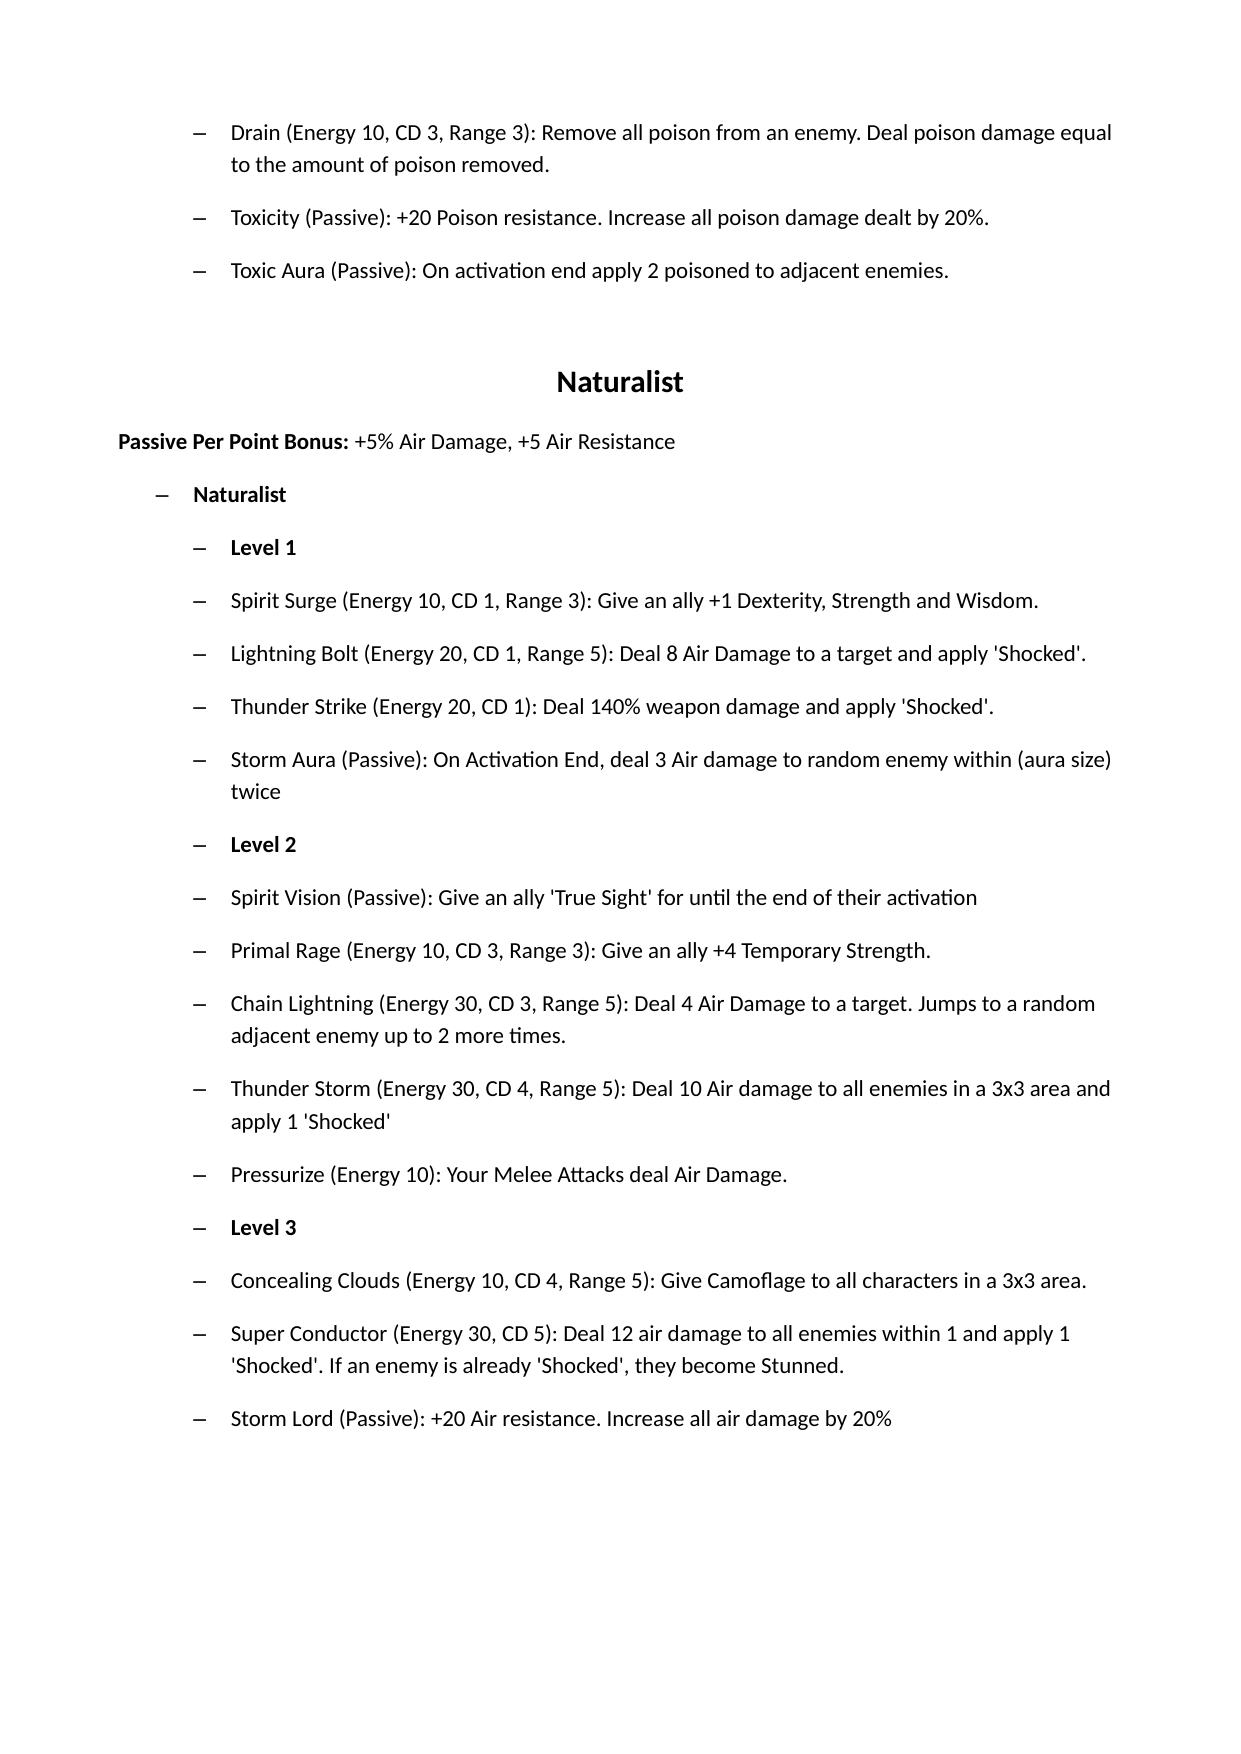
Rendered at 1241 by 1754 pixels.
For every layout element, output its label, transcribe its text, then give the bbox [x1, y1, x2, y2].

list Lightning Bolt (Energy 20, CD 1, Range 5): Deal 8 Air Damage to a target and apply 'Shocked'. [193, 639, 1122, 667]
list Drain (Energy 10, CD 3, Range 3): Remove all poison from an enemy. Deal poison damage equal to the amount of poison removed. [193, 118, 1122, 178]
list Storm Lord (Passive): +20 Air resistance. Increase all air damage by 20% [193, 1404, 1122, 1432]
list Thunder Strike (Energy 20, CD 1): Deal 140% weapon damage and apply 'Shocked'. [193, 692, 1122, 720]
list Level 2 [193, 830, 1122, 858]
list Thunder Storm (Energy 30, CD 4, Range 5): Deal 10 Air damage to all enemies in a 3x3 area and apply 1 'Shocked' [193, 1074, 1122, 1135]
list Spirit Surge (Energy 10, CD 1, Range 3): Give an ally +1 Dexterity, Strength and Wisdom. [193, 586, 1122, 614]
list Spirit Vision (Passive): Give an ally 'True Sight' for until the end of their activation [193, 883, 1122, 911]
list Super Conductor (Energy 30, CD 5): Deal 12 air damage to all enemies within 1 and apply 1 'Shocked'. If an enemy is already 'Shocked', they become Stunned. [193, 1319, 1122, 1379]
list Primal Rage (Energy 10, CD 3, Range 3): Give an ally +4 Temporary Strength. [193, 936, 1122, 964]
list Concealing Clouds (Energy 10, CD 4, Range 5): Give Camoflage to all characters in a 3x3 area. [193, 1266, 1122, 1294]
text Naturalist [118, 362, 1122, 401]
list Level 1 [193, 533, 1122, 561]
list Naturalist [156, 480, 1122, 508]
list Chain Lightning (Energy 30, CD 3, Range 5): Deal 4 Air Damage to a target. Jumps to a random adjacent enemy up to 2 more times. [193, 989, 1122, 1049]
text Passive Per Point Bonus: +5% Air Damage, +5 Air Resistance [118, 427, 1122, 455]
list Pressurize (Energy 10): Your Melee Attacks deal Air Damage. [193, 1160, 1122, 1188]
list Storm Aura (Passive): On Activation End, deal 3 Air damage to random enemy within (aura size) twice [193, 745, 1122, 805]
list Toxicity (Passive): +20 Poison resistance. Increase all poison damage dealt by 20%. [193, 203, 1122, 231]
list Toxic Aura (Passive): On activation end apply 2 poisoned to adjacent enemies. [193, 256, 1122, 284]
list Level 3 [193, 1213, 1122, 1241]
